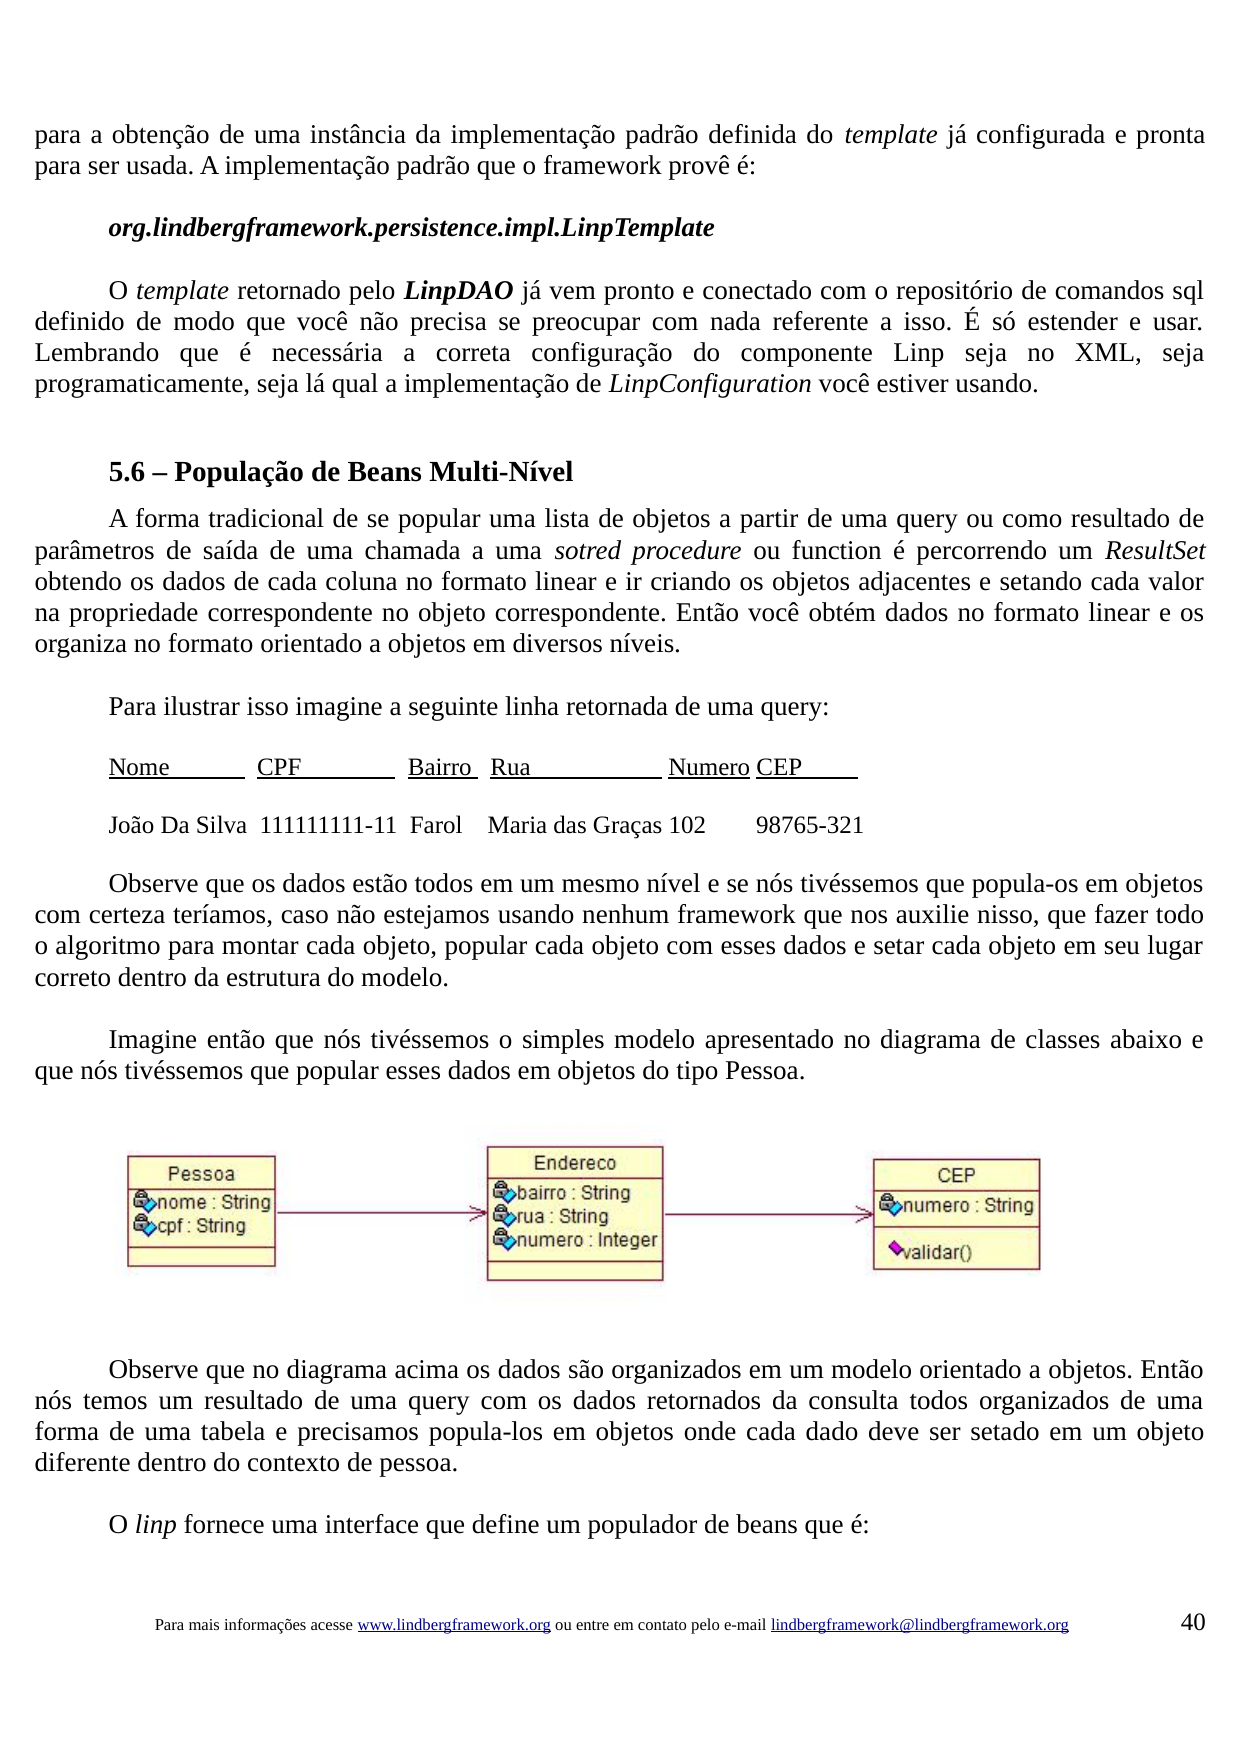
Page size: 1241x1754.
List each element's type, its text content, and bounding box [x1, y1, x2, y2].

text Imagine então que nós tivéssemos o simples modelo apresentado no diagrama de classes abaixo e que nós tivéssemos que popular esses dados em objetos do tipo Pessoa. [34, 1023, 1206, 1085]
text O template retornado pelo LinpDAO já vem pronto e conectado com o repositório de comandos sql definido de modo que você não precisa se preocupar com nada referente a isso. É só estender e usar. Lembrando que é necessária a correta configuração do componente Linp seja no XML, seja programaticamente, seja lá qual a implementação de LinpConfiguration você estiver usando. [34, 274, 1206, 398]
text org.lindbergframework.persistence.impl.LinpTemplate [34, 212, 1206, 243]
subtitle 5.6 – População de Beans Multi-Nível [94, 454, 1206, 488]
text Nome CPF Bairro Rua Numero CEP [34, 752, 1206, 781]
text Para ilustrar isso imagine a seguinte linha retornada de uma query: [34, 690, 1206, 721]
text Observe que os dados estão todos em um mesmo nível e se nós tivéssemos que popula-os em objetos com certeza teríamos, caso não estejamos usando nenhum framework que nos auxilie nisso, que fazer todo o algoritmo para montar cada objeto, popular cada objeto com esses dados e setar cada objeto em seu lugar correto dentro da estrutura do modelo. [34, 867, 1206, 992]
text O linp fornece uma interface que define um populador de beans que é: [34, 1508, 1206, 1539]
text para a obtenção de uma instância da implementação padrão definida do template já configurada e pronta para ser usada. A implementação padrão que o framework provê é: [34, 118, 1206, 180]
text João Da Silva 111111111-11 Farol Maria das Graças 102 98765-321 [34, 810, 1206, 838]
text Observe que no diagrama acima os dados são organizados em um modelo orientado a objetos. Então nós temos um resultado de uma query com os dados retornados da consulta todos organizados de uma forma de uma tabela e precisamos popula-los em objetos onde cada dado deve ser setado em um objeto diferente dentro do contexto de pessoa. [34, 1353, 1206, 1477]
picture [65, 1101, 1147, 1322]
text A forma tradicional de se popular uma lista de objetos a partir de uma query ou como resultado de parâmetros de saída de uma chamada a uma sotred procedure ou function é percorrendo um ResultSet obtendo os dados de cada coluna no formato linear e ir criando os objetos adjacentes e setando cada valor na propriedade correspondente no objeto correspondente. Então você obtém dados no formato linear e os organiza no formato orientado a objetos em diversos níveis. [34, 501, 1206, 659]
